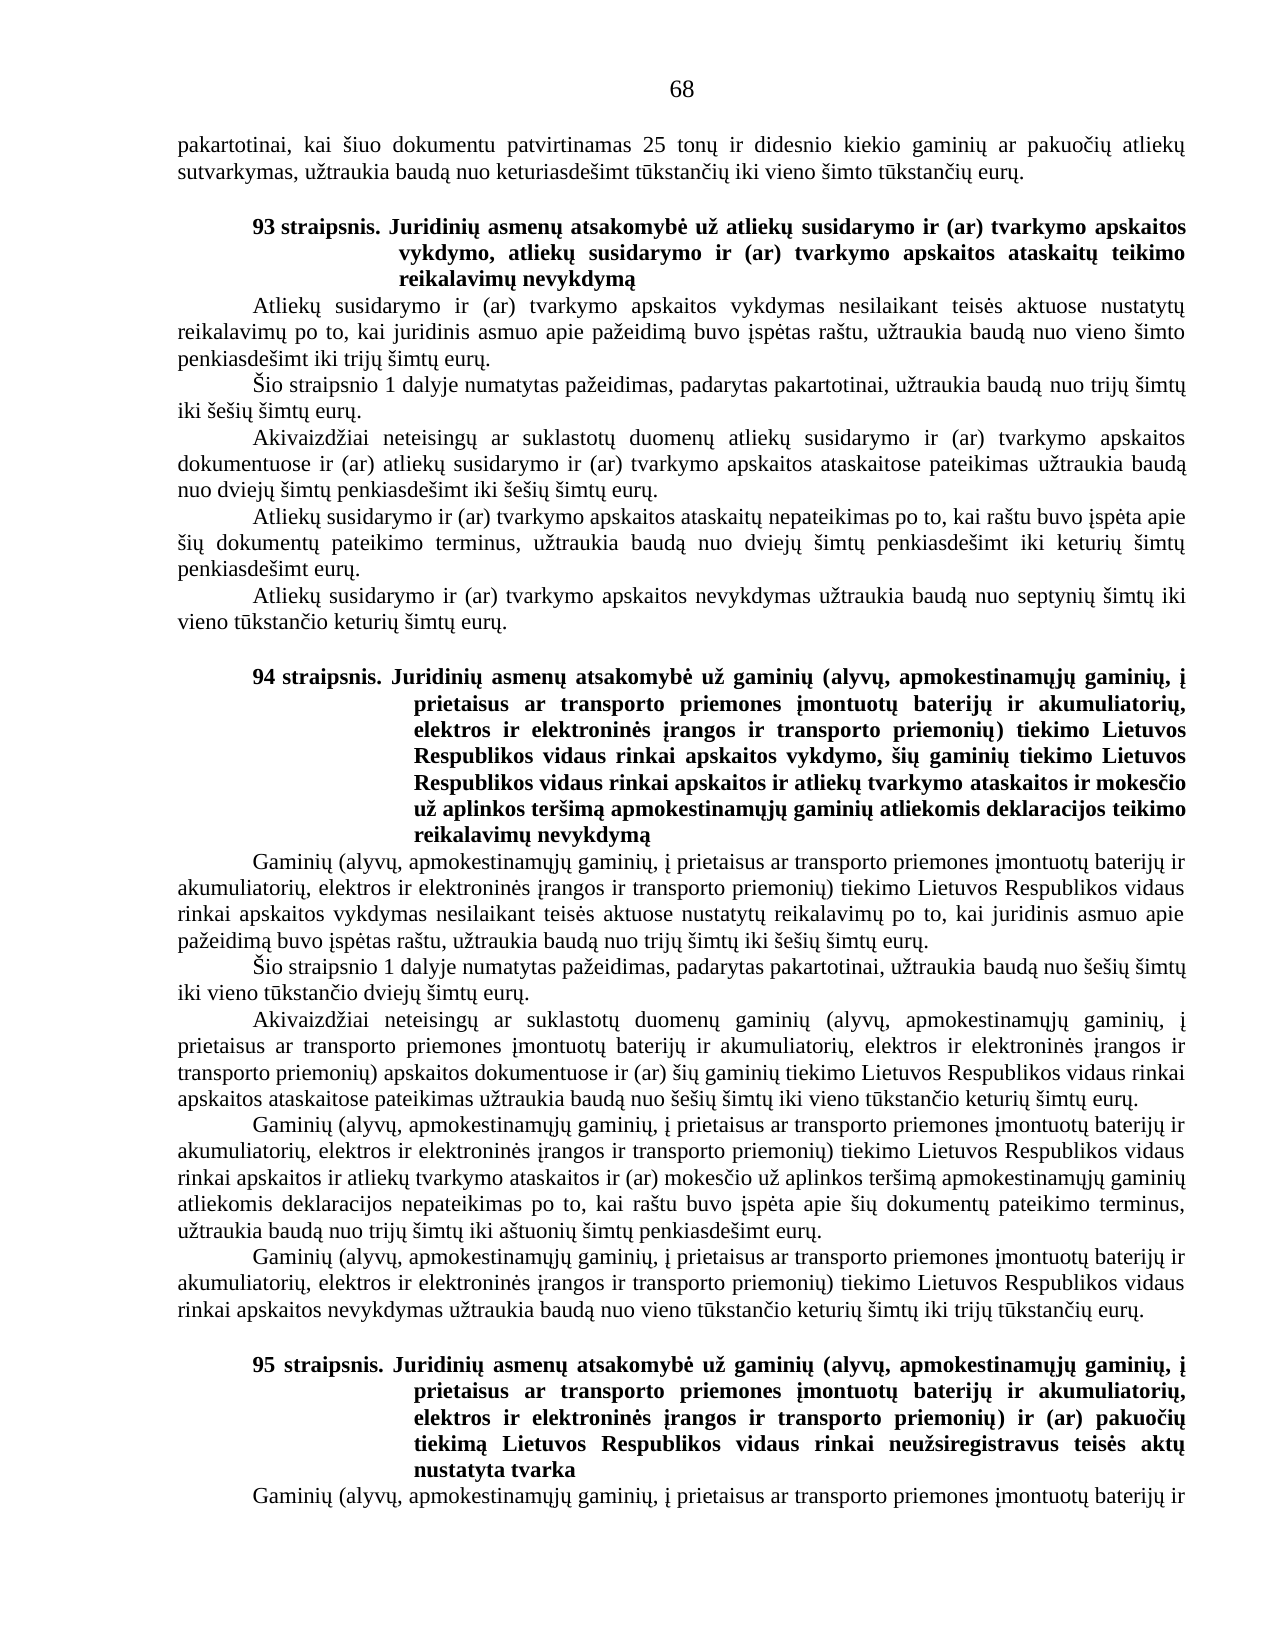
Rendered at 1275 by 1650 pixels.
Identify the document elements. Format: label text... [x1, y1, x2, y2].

text 93 straipsnis. Juridinių asmenų atsakomybė už atliekų susidarymo ir (ar) tvarkymo apskaitos vykdymo, atliekų susidarymo ir (ar) tvarkymo apskaitos ataskaitų teikimo reikalavimų nevykdymą [252, 213, 1186, 292]
text 94 straipsnis. Juridinių asmenų atsakomybė už gaminių (alyvų, apmokestinamųjų gaminių, į prietaisus ar transporto priemones įmontuotų baterijų ir akumuliatorių, elektros ir elektroninės įrangos ir transporto priemonių) tiekimo Lietuvos Respublikos vidaus rinkai apskaitos vykdymo, šių gaminių tiekimo Lietuvos Respublikos vidaus rinkai apskaitos ir atliekų tvarkymo ataskaitos ir mokesčio už aplinkos teršimą apmokestinamųjų gaminių atliekomis deklaracijos teikimo reikalavimų nevykdymą [252, 663, 1186, 848]
text Gaminių (alyvų, apmokestinamųjų gaminių, į prietaisus ar transporto priemones įmontuotų baterijų ir akumuliatorių, elektros ir elektroninės įrangos ir transporto priemonių) tiekimo Lietuvos Respublikos vidaus rinkai apskaitos ir atliekų tvarkymo ataskaitos ir (ar) mokesčio už aplinkos teršimą apmokestinamųjų gaminių atliekomis deklaracijos nepateikimas po to, kai raštu buvo įspėta apie šių dokumentų pateikimo terminus, užtraukia baudą nuo trijų šimtų iki aštuonių šimtų penkiasdešimt eurų. [177, 1111, 1186, 1243]
text Gaminių (alyvų, apmokestinamųjų gaminių, į prietaisus ar transporto priemones įmontuotų baterijų ir akumuliatorių, elektros ir elektroninės įrangos ir transporto priemonių) tiekimo Lietuvos Respublikos vidaus rinkai apskaitos nevykdymas užtraukia baudą nuo vieno tūkstančio keturių šimtų iki trijų tūkstančių eurų. [177, 1243, 1186, 1322]
text Gaminių (alyvų, apmokestinamųjų gaminių, į prietaisus ar transporto priemones įmontuotų baterijų ir akumuliatorių, elektros ir elektroninės įrangos ir transporto priemonių) tiekimo Lietuvos Respublikos vidaus rinkai apskaitos vykdymas nesilaikant teisės aktuose nustatytų reikalavimų po to, kai juridinis asmuo apie pažeidimą buvo įspėtas raštu, užtraukia baudą nuo trijų šimtų iki šešių šimtų eurų. [177, 848, 1186, 953]
text 95 straipsnis. Juridinių asmenų atsakomybė už gaminių (alyvų, apmokestinamųjų gaminių, į prietaisus ar transporto priemones įmontuotų baterijų ir akumuliatorių, elektros ir elektroninės įrangos ir transporto priemonių) ir (ar) pakuočių tiekimą Lietuvos Respublikos vidaus rinkai neužsiregistravus teisės aktų nustatyta tvarka [252, 1351, 1186, 1483]
text Gaminių (alyvų, apmokestinamųjų gaminių, į prietaisus ar transporto priemones įmontuotų baterijų ir [177, 1483, 1186, 1509]
text pakartotinai, kai šiuo dokumentu patvirtinamas 25 tonų ir didesnio kiekio gaminių ar pakuočių atliekų sutvarkymas, užtraukia baudą nuo keturiasdešimt tūkstančių iki vieno šimto tūkstančių eurų. [177, 131, 1186, 184]
text Atliekų susidarymo ir (ar) tvarkymo apskaitos ataskaitų nepateikimas po to, kai raštu buvo įspėta apie šių dokumentų pateikimo terminus, užtraukia baudą nuo dviejų šimtų penkiasdešimt iki keturių šimtų penkiasdešimt eurų. [177, 503, 1186, 582]
text Atliekų susidarymo ir (ar) tvarkymo apskaitos nevykdymas užtraukia baudą nuo septynių šimtų iki vieno tūkstančio keturių šimtų eurų. [177, 582, 1186, 634]
text Šio straipsnio 1 dalyje numatytas pažeidimas, padarytas pakartotinai, užtraukia baudą nuo šešių šimtų iki vieno tūkstančio dviejų šimtų eurų. [177, 953, 1186, 1006]
text Akivaizdžiai neteisingų ar suklastotų duomenų atliekų susidarymo ir (ar) tvarkymo apskaitos dokumentuose ir (ar) atliekų susidarymo ir (ar) tvarkymo apskaitos ataskaitose pateikimas užtraukia baudą nuo dviejų šimtų penkiasdešimt iki šešių šimtų eurų. [177, 424, 1186, 503]
text Šio straipsnio 1 dalyje numatytas pažeidimas, padarytas pakartotinai, užtraukia baudą nuo trijų šimtų iki šešių šimtų eurų. [177, 371, 1186, 424]
text Atliekų susidarymo ir (ar) tvarkymo apskaitos vykdymas nesilaikant teisės aktuose nustatytų reikalavimų po to, kai juridinis asmuo apie pažeidimą buvo įspėtas raštu, užtraukia baudą nuo vieno šimto penkiasdešimt iki trijų šimtų eurų. [177, 292, 1186, 371]
text Akivaizdžiai neteisingų ar suklastotų duomenų gaminių (alyvų, apmokestinamųjų gaminių, į prietaisus ar transporto priemones įmontuotų baterijų ir akumuliatorių, elektros ir elektroninės įrangos ir transporto priemonių) apskaitos dokumentuose ir (ar) šių gaminių tiekimo Lietuvos Respublikos vidaus rinkai apskaitos ataskaitose pateikimas užtraukia baudą nuo šešių šimtų iki vieno tūkstančio keturių šimtų eurų. [177, 1006, 1186, 1111]
